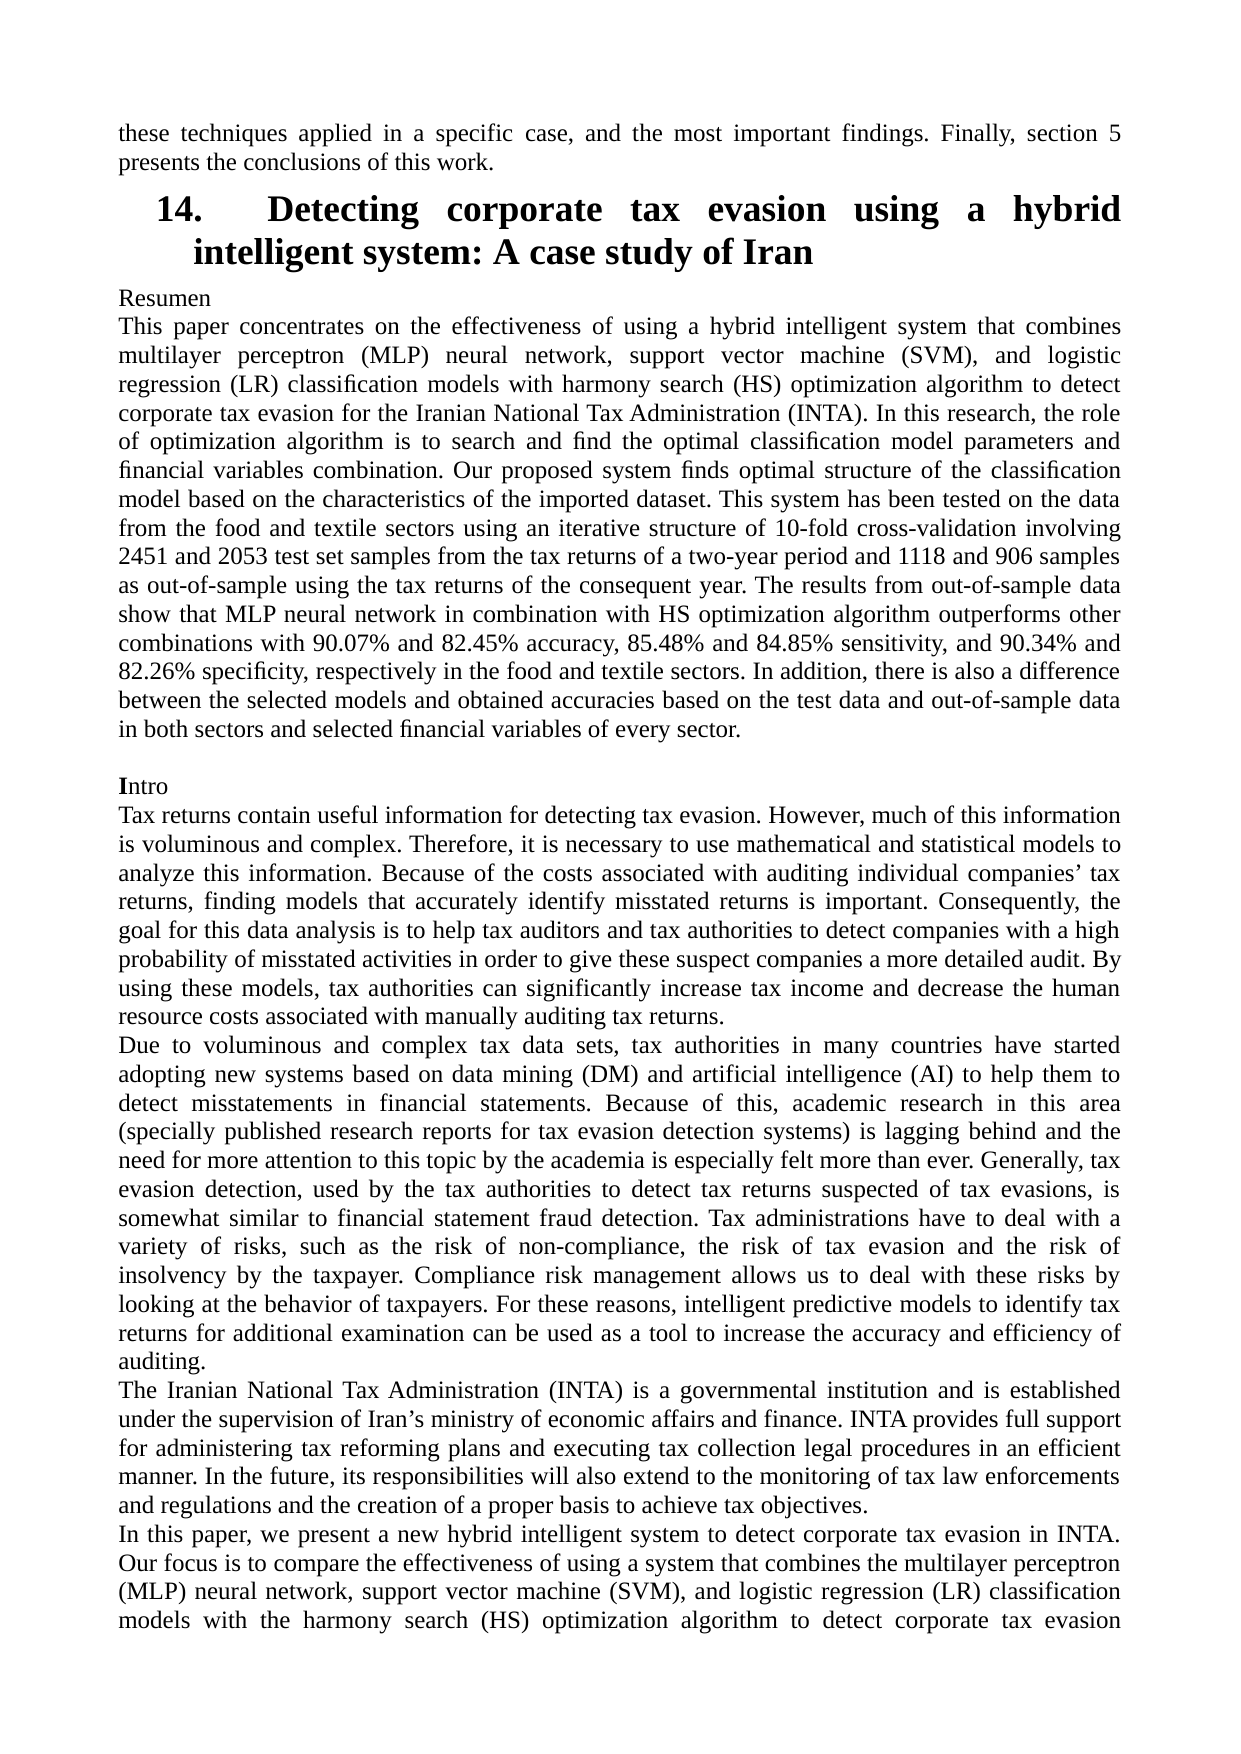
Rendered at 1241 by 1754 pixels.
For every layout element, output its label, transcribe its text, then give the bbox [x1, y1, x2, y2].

list Detecting corporate tax evasion using a hybrid intelligent system: A case study of Iran [156, 186, 1122, 272]
text Tax returns contain useful information for detecting tax evasion. However, much of this information is voluminous and complex. Therefore, it is necessary to use mathematical and statistical models to analyze this information. Because of the costs associated with auditing individual companies’ tax returns, finding models that accurately identify misstated returns is important. Consequently, the goal for this data analysis is to help tax auditors and tax authorities to detect companies with a high probability of misstated activities in order to give these suspect companies a more detailed audit. By using these models, tax authorities can significantly increase tax income and decrease the human resource costs associated with manually auditing tax returns. [118, 800, 1122, 1030]
text Resumen [118, 283, 1122, 311]
text Intro [118, 771, 1122, 800]
text Due to voluminous and complex tax data sets, tax authorities in many countries have started adopting new systems based on data mining (DM) and artificial intelligence (AI) to help them to detect misstatements in financial statements. Because of this, academic research in this area (specially published research reports for tax evasion detection systems) is lagging behind and the need for more attention to this topic by the academia is especially felt more than ever. Generally, tax evasion detection, used by the tax authorities to detect tax returns suspected of tax evasions, is somewhat similar to financial statement fraud detection. Tax administrations have to deal with a variety of risks, such as the risk of non-compliance, the risk of tax evasion and the risk of insolvency by the taxpayer. Compliance risk management allows us to deal with these risks by looking at the behavior of taxpayers. For these reasons, intelligent predictive models to identify tax returns for additional examination can be used as a tool to increase the accuracy and efficiency of auditing. [118, 1030, 1122, 1375]
text This paper concentrates on the effectiveness of using a hybrid intelligent system that combines multilayer perceptron (MLP) neural network, support vector machine (SVM), and logistic regression (LR) classiﬁcation models with harmony search (HS) optimization algorithm to detect corporate tax evasion for the Iranian National Tax Administration (INTA). In this research, the role of optimization algorithm is to search and ﬁnd the optimal classiﬁcation model parameters and ﬁnancial variables combination. Our proposed system ﬁnds optimal structure of the classiﬁcation model based on the characteristics of the imported dataset. This system has been tested on the data from the food and textile sectors using an iterative structure of 10-fold cross-validation involving 2451 and 2053 test set samples from the tax returns of a two-year period and 1118 and 906 samples as out-of-sample using the tax returns of the consequent year. The results from out-of-sample data show that MLP neural network in combination with HS optimization algorithm outperforms other combinations with 90.07% and 82.45% accuracy, 85.48% and 84.85% sensitivity, and 90.34% and 82.26% speciﬁcity, respectively in the food and textile sectors. In addition, there is also a difference between the selected models and obtained accuracies based on the test data and out-of-sample data in both sectors and selected ﬁnancial variables of every sector. [118, 311, 1122, 743]
text The Iranian National Tax Administration (INTA) is a governmental institution and is established under the supervision of Iran’s ministry of economic affairs and finance. INTA provides full support for administering tax reforming plans and executing tax collection legal procedures in an efficient manner. In the future, its responsibilities will also extend to the monitoring of tax law enforcements and regulations and the creation of a proper basis to achieve tax objectives. [118, 1375, 1122, 1519]
text In this paper, we present a new hybrid intelligent system to detect corporate tax evasion in INTA. Our focus is to compare the effectiveness of using a system that combines the multilayer perceptron (MLP) neural network, support vector machine (SVM), and logistic regression (LR) classification models with the harmony search (HS) optimization algorithm to detect corporate tax evasion [118, 1519, 1122, 1634]
text these techniques applied in a specific case, and the most important findings. Finally, section 5 presents the conclusions of this work. [118, 118, 1122, 176]
